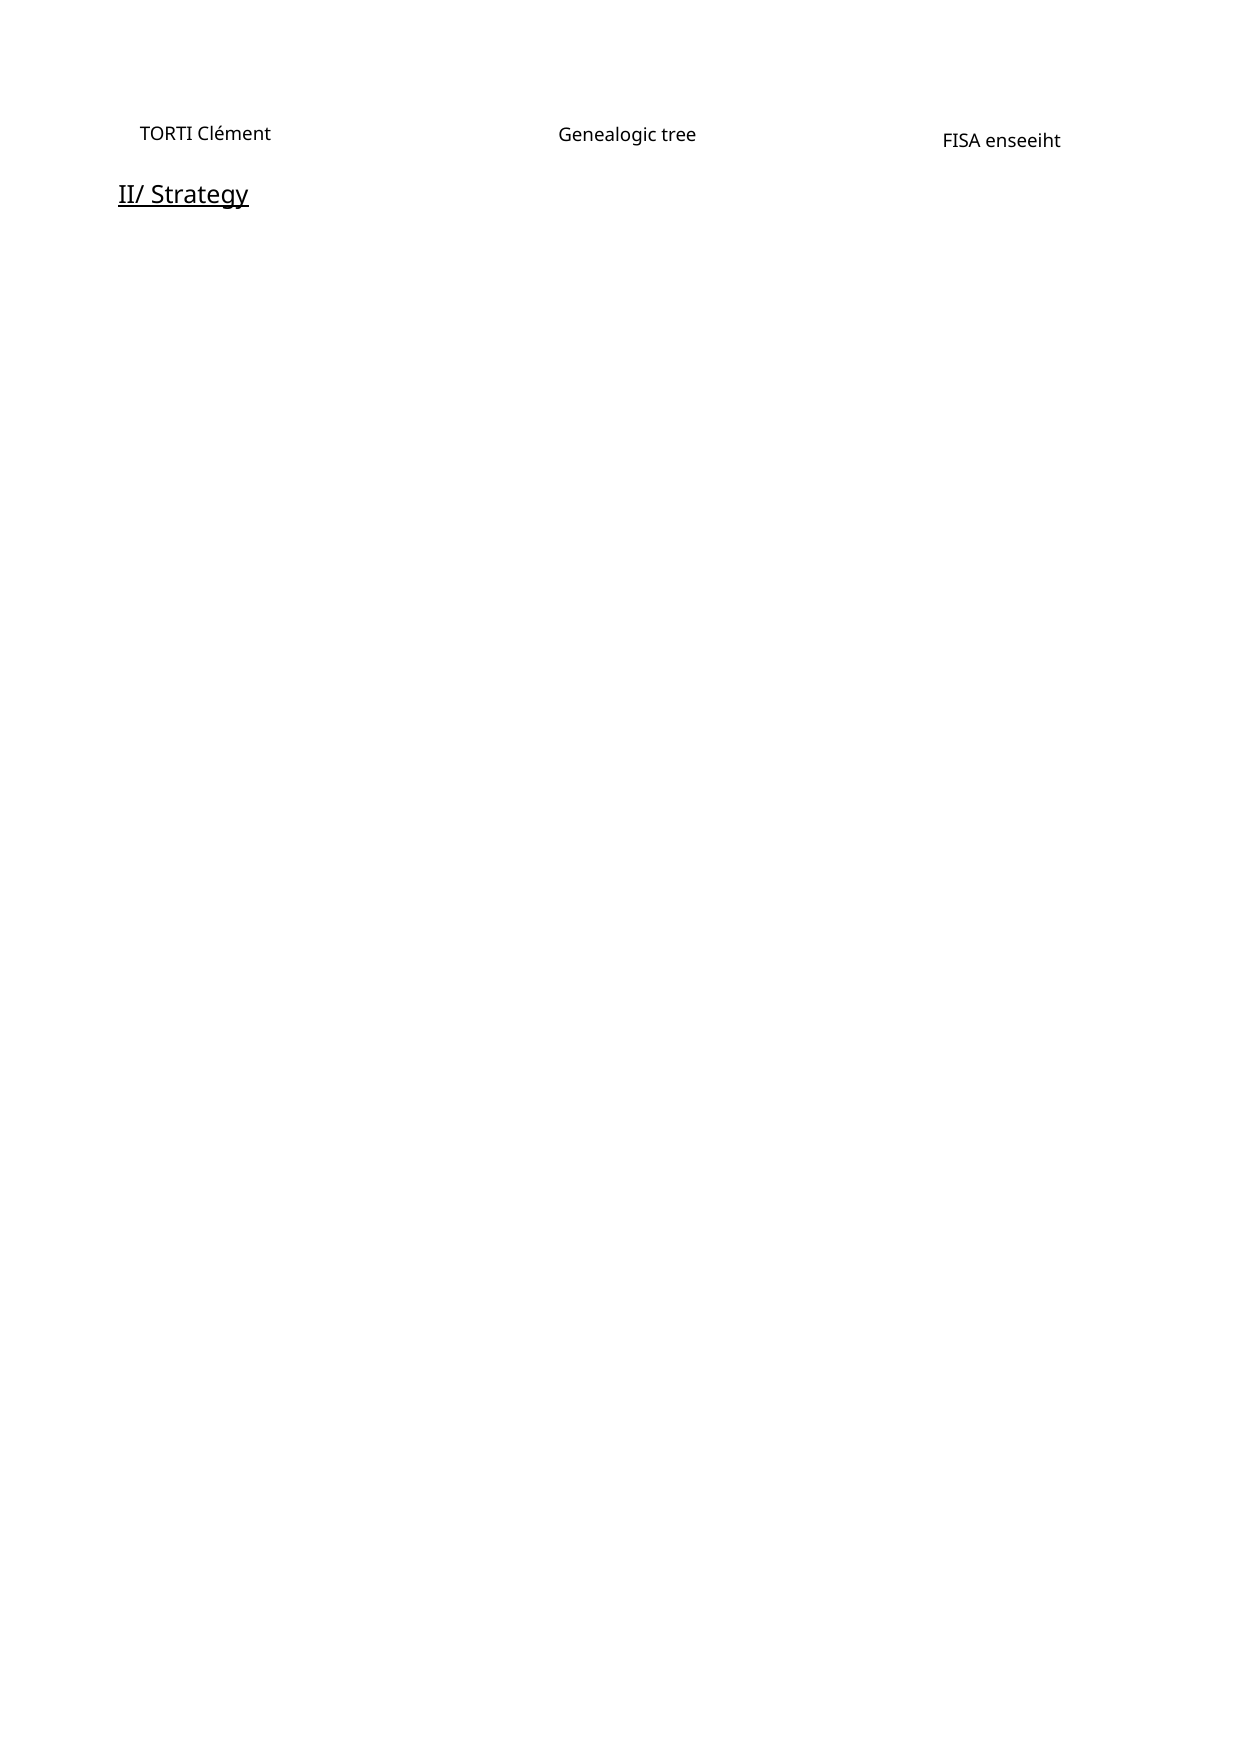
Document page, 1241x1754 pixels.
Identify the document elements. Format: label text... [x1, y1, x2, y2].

text II/ Strategy [118, 176, 1122, 210]
